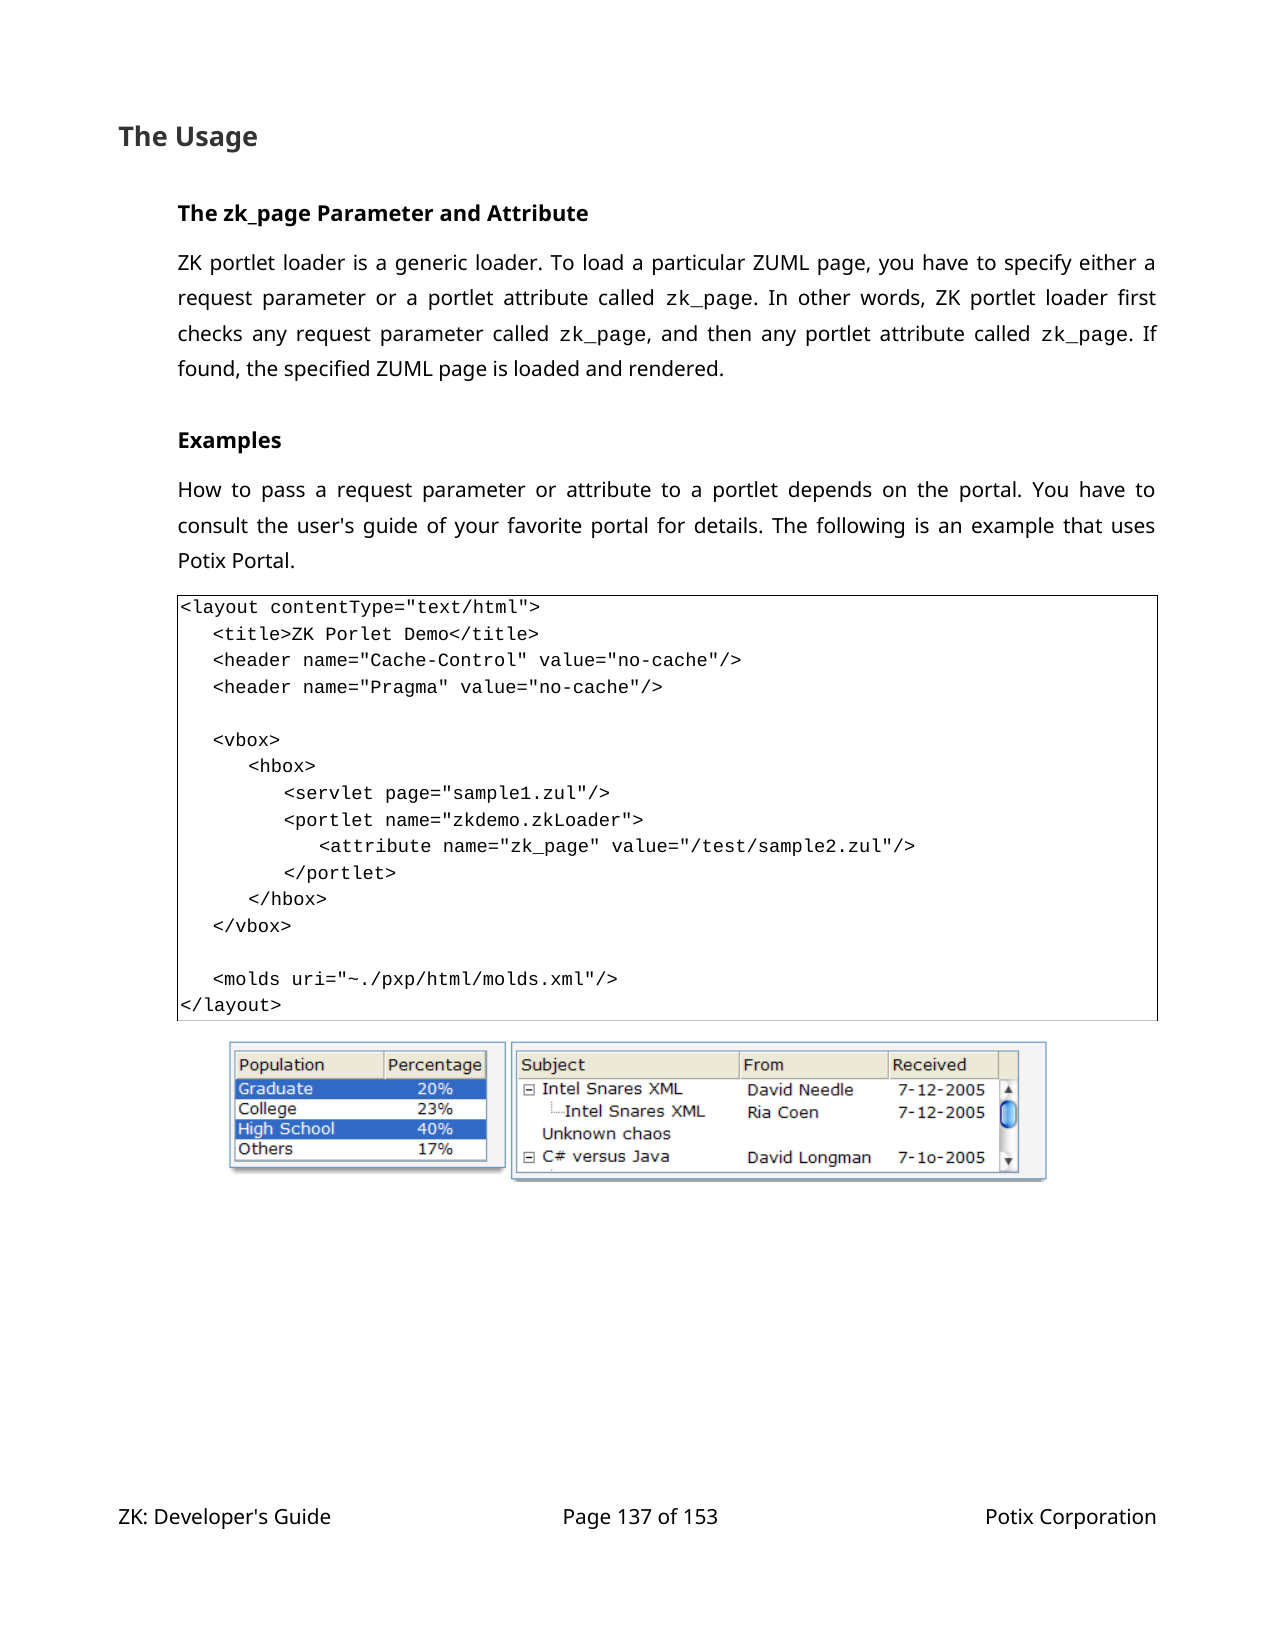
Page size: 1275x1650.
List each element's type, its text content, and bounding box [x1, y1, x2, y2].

subtitle The zk_page Parameter and Attribute [177, 197, 1157, 227]
text <layout contentType="text/html"> <title>ZK Porlet Demo</title> <header name="Cache-Control" value="no-cache"/> <header name="Pragma" value="no-cache"/> <vbox> <hbox> <servlet page="sample1.zul"/> <portlet name="zkdemo.zkLoader"> <attribute name="zk_page" value="/test/sample2.zul"/> </portlet> </hbox> </vbox> <molds uri="~./pxp/html/molds.xml"/> </layout> [178, 596, 1157, 1020]
text ZK portlet loader is a generic loader. To load a particular ZUML page, you have to specify either a request parameter or a portlet attribute called zk_page. In other words, ZK portlet loader first checks any request parameter called zk_page, and then any portlet attribute called zk_page. If found, the specified ZUML page is loaded and rendered. [177, 248, 1157, 382]
picture [227, 1038, 1048, 1182]
subtitle Examples [177, 425, 1157, 455]
subtitle The Usage [118, 118, 1157, 155]
text How to pass a request parameter or attribute to a portlet depends on the portal. You have to consult the user's guide of your favorite portal for details. The following is an example that uses Potix Portal. [177, 476, 1157, 574]
